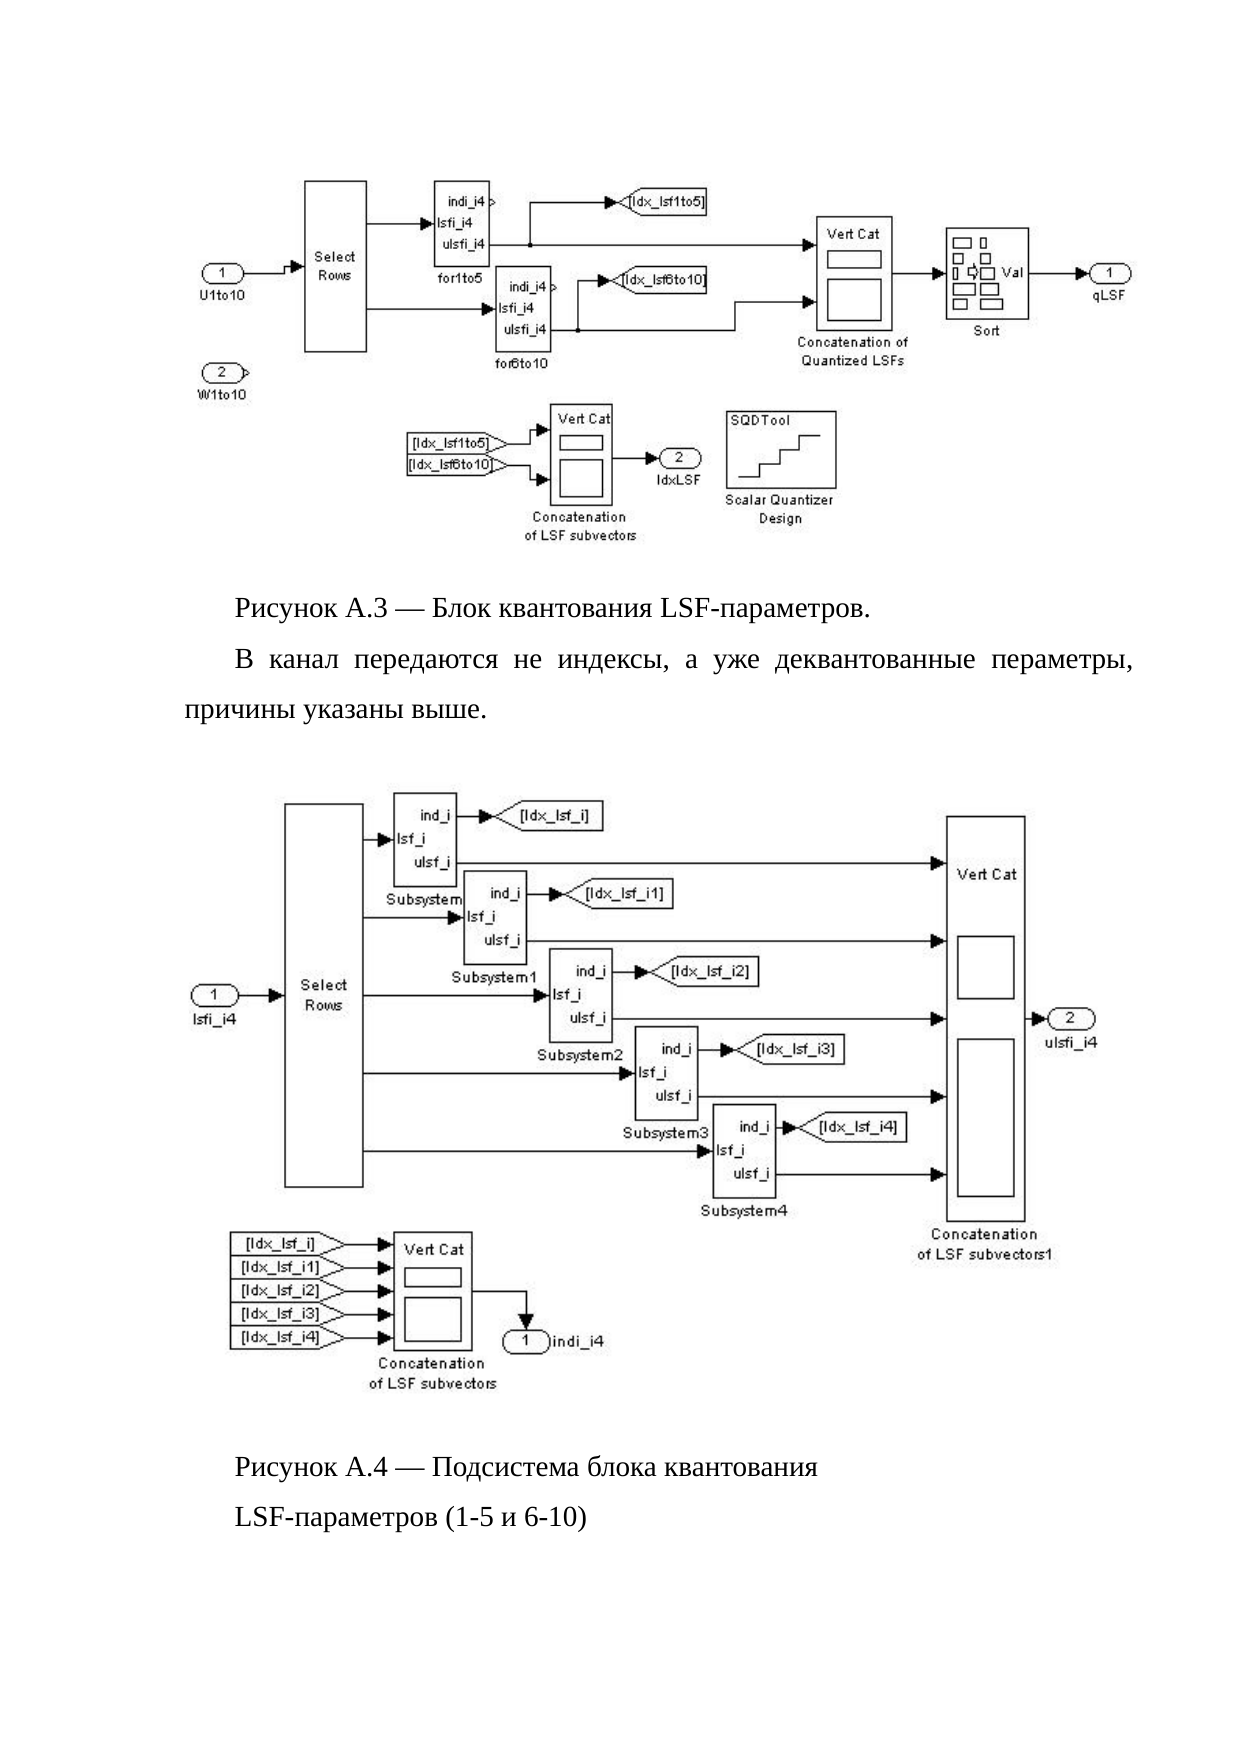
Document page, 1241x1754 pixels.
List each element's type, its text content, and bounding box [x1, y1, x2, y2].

text Рисунок А.3 — Блок квантования LSF-параметров. [184, 573, 1134, 624]
text LSF-параметров (1-5 и 6-10) [184, 1499, 1134, 1532]
picture [188, 746, 1124, 1431]
picture [187, 158, 1144, 573]
text В канал передаются не индексы, а уже деквантованные пераметры, причины указаны выше. [184, 641, 1134, 725]
text Рисунок А.4 — Подсистема блока квантования [184, 1431, 1134, 1482]
